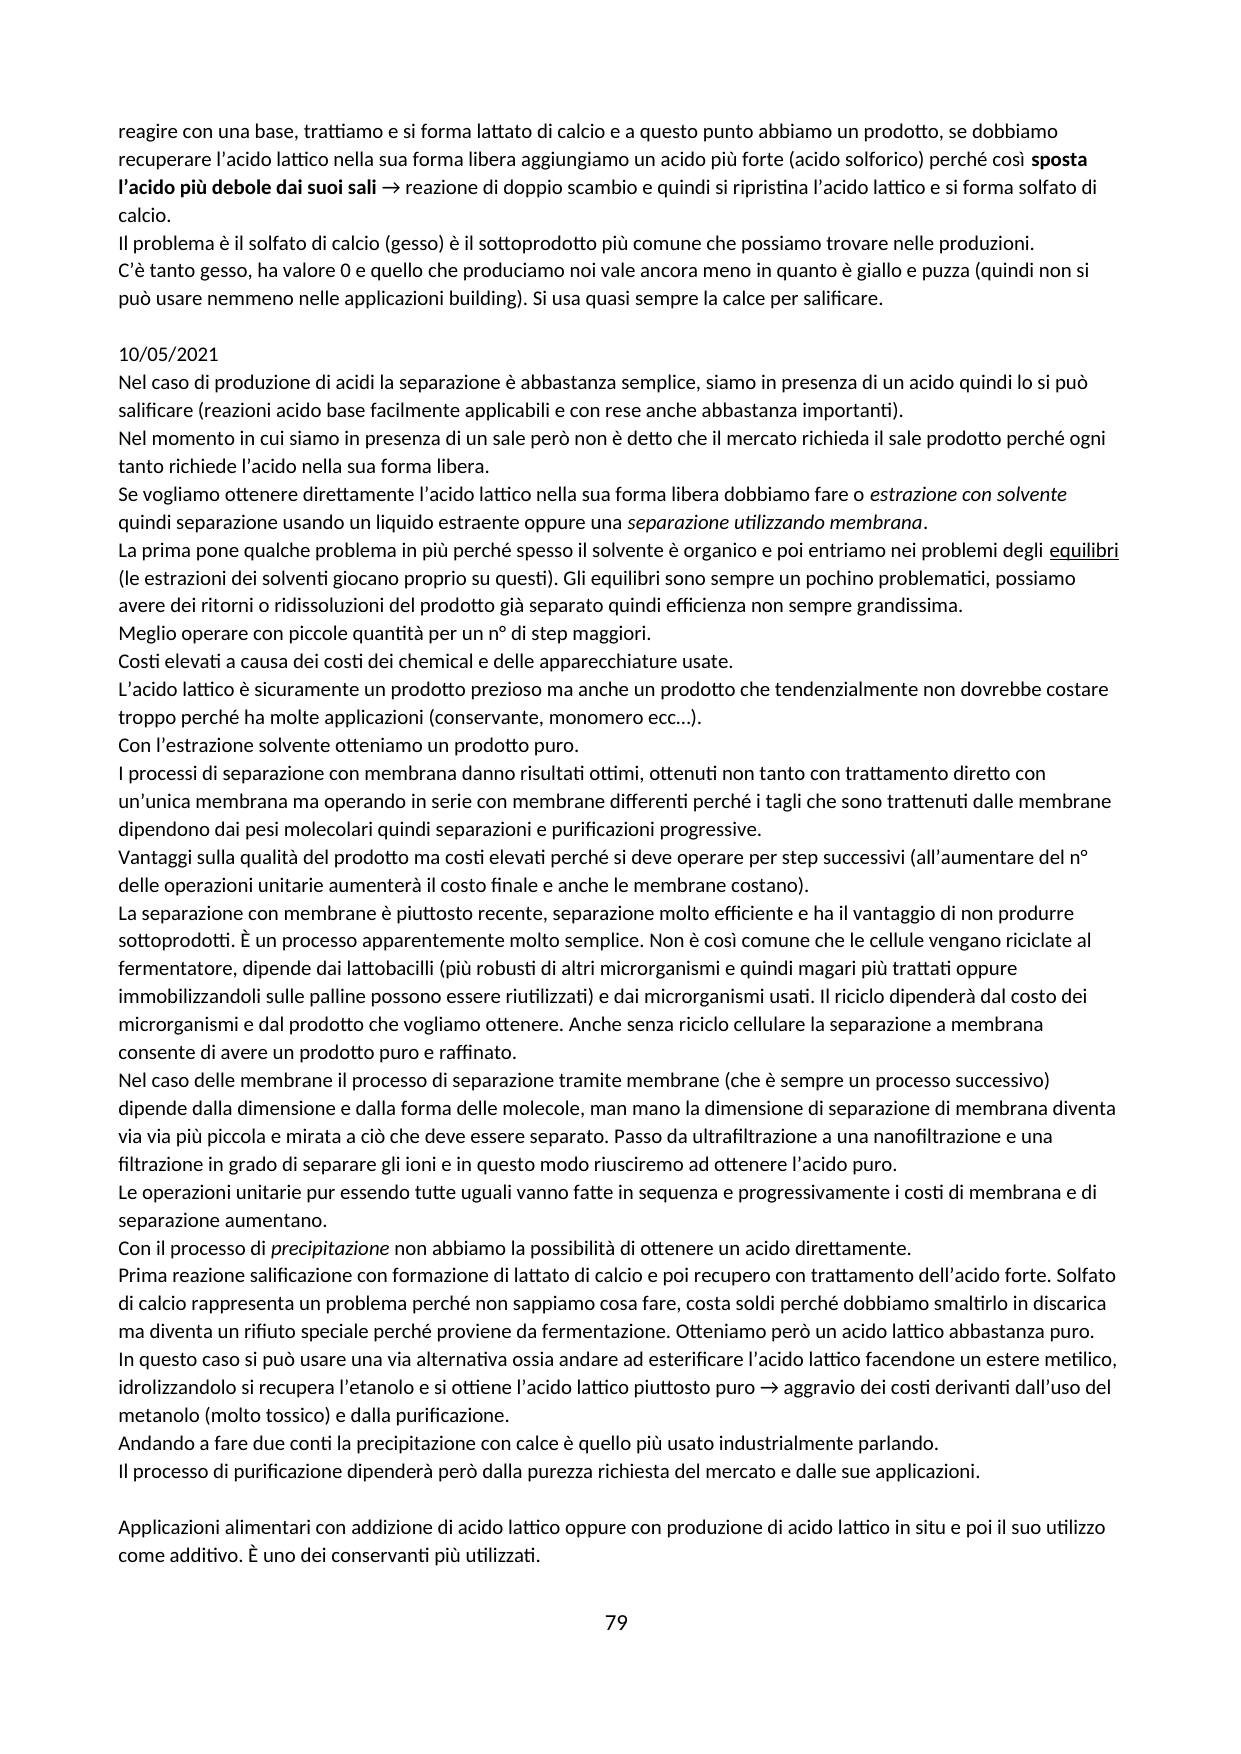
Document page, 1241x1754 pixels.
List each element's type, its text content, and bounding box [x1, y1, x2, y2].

text I processi di separazione con membrana danno risultati ottimi, ottenuti non tanto con trattamento diretto con un’unica membrana ma operando in serie con membrane differenti perché i tagli che sono trattenuti dalle membrane dipendono dai pesi molecolari quindi separazioni e purificazioni progressive. Vantaggi sulla qualità del prodotto ma costi elevati perché si deve operare per step successivi (all’aumentare del n° delle operazioni unitarie aumenterà il costo finale e anche le membrane costano). La separazione con membrane è piuttosto recente, separazione molto efficiente e ha il vantaggio di non produrre sottoprodotti. È un processo apparentemente molto semplice. Non è così comune che le cellule vengano riciclate al fermentatore, dipende dai lattobacilli (più robusti di altri microrganismi e quindi magari più trattati oppure immobilizzandoli sulle palline possono essere riutilizzati) e dai microrganismi usati. Il riciclo dipenderà dal costo dei microrganismi e dal prodotto che vogliamo ottenere. Anche senza riciclo cellulare la separazione a membrana consente di avere un prodotto puro e raffinato. Nel caso delle membrane il processo di separazione tramite membrane (che è sempre un processo successivo) dipende dalla dimensione e dalla forma delle molecole, man mano la dimensione di separazione di membrana diventa via via più piccola e mirata a ciò che deve essere separato. Passo da ultrafiltrazione a una nanofiltrazione e una filtrazione in grado di separare gli ioni e in questo modo riusciremo ad ottenere l’acido puro. Le operazioni unitarie pur essendo tutte uguali vanno fatte in sequenza e progressivamente i costi di membrana e di separazione aumentano. Con il processo di precipitazione non abbiamo la possibilità di ottenere un acido direttamente. Prima reazione salificazione con formazione di lattato di calcio e poi recupero con trattamento dell’acido forte. Solfato di calcio rappresenta un problema perché non sappiamo cosa fare, costa soldi perché dobbiamo smaltirlo in discarica ma diventa un rifiuto speciale perché proviene da fermentazione. Otteniamo però un acido lattico abbastanza puro. In questo caso si può usare una via alternativa ossia andare ad esterificare l’acido lattico facendone un estere metilico, idrolizzandolo si recupera l’etanolo e si ottiene l’acido lattico piuttosto puro → aggravio dei costi derivanti dall’uso del metanolo (molto tossico) e dalla purificazione. Andando a fare due conti la precipitazione con calce è quello più usato industrialmente parlando. [118, 760, 1124, 1456]
text La prima pone qualche problema in più perché spesso il solvente è organico e poi entriamo nei problemi degli equilibri (le estrazioni dei solventi giocano proprio su questi). Gli equilibri sono sempre un pochino problematici, possiamo avere dei ritorni o ridissoluzioni del prodotto già separato quindi efficienza non sempre grandissima. Meglio operare con piccole quantità per un n° di step maggiori. Costi elevati a causa dei costi dei chemical e delle apparecchiature usate. L’acido lattico è sicuramente un prodotto prezioso ma anche un prodotto che tendenzialmente non dovrebbe costare troppo perché ha molte applicazioni (conservante, monomero ecc…). Con l’estrazione solvente otteniamo un prodotto puro. [118, 537, 1124, 758]
text 10/05/2021 Nel caso di produzione di acidi la separazione è abbastanza semplice, siamo in presenza di un acido quindi lo si può salificare (reazioni acido base facilmente applicabili e con rese anche abbastanza importanti). Nel momento in cui siamo in presenza di un sale però non è detto che il mercato richieda il sale prodotto perché ogni tanto richiede l’acido nella sua forma libera. Se vogliamo ottenere direttamente l’acido lattico nella sua forma libera dobbiamo fare o estrazione con solvente quindi separazione usando un liquido estraente oppure una separazione utilizzando membrana. [118, 313, 1124, 534]
text Il processo di purificazione dipenderà però dalla purezza richiesta del mercato e dalle sue applicazioni. Applicazioni alimentari con addizione di acido lattico oppure con produzione di acido lattico in situ e poi il suo utilizzo come additivo. È uno dei conservanti più utilizzati. [118, 1458, 1124, 1567]
text reagire con una base, trattiamo e si forma lattato di calcio e a questo punto abbiamo un prodotto, se dobbiamo recuperare l’acido lattico nella sua forma libera aggiungiamo un acido più forte (acido solforico) perché così sposta l’acido più debole dai suoi sali → reazione di doppio scambio e quindi si ripristina l’acido lattico e si forma solfato di calcio. Il problema è il solfato di calcio (gesso) è il sottoprodotto più comune che possiamo trovare nelle produzioni. C’è tanto gesso, ha valore 0 e quello che produciamo noi vale ancora meno in quanto è giallo e puzza (quindi non si può usare nemmeno nelle applicazioni building). Si usa quasi sempre la calce per salificare. [118, 118, 1124, 311]
